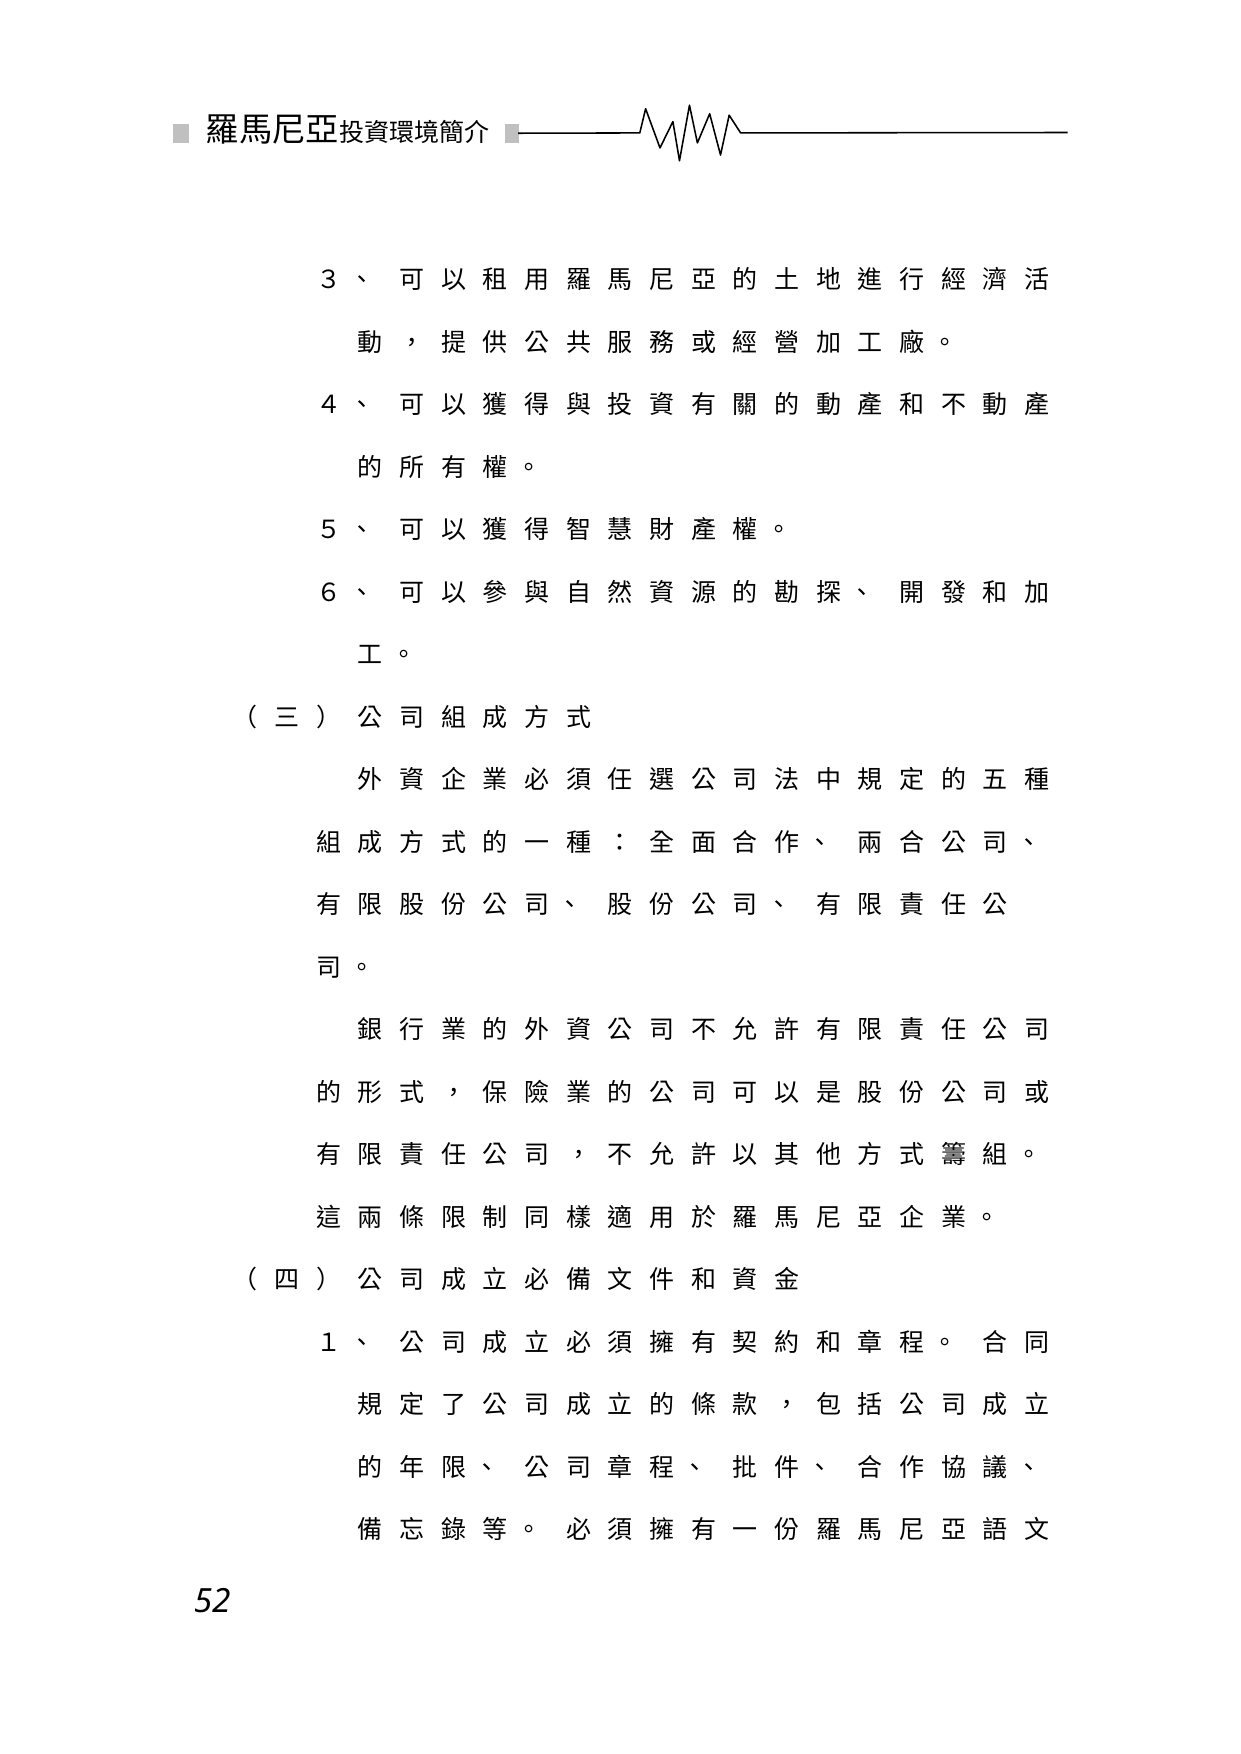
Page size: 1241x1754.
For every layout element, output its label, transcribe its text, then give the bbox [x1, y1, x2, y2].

text ３、可以租用羅馬尼亞的土地進行經濟活動，提供公共服務或經營加工廠。 [281, 236, 1058, 361]
text ５、可以獲得智慧財產權。 [281, 486, 1058, 549]
text ６、可以參與自然資源的勘探、開發和加工。 [281, 549, 1058, 674]
text （三）公司組成方式 [207, 674, 1058, 736]
text 銀行業的外資公司不允許有限責任公司的形式，保險業的公司可以是股份公司或有限責任公司，不允許以其他方式籌組。這兩條限制同樣適用於羅馬尼亞企業。 [281, 986, 1058, 1236]
text （四）公司成立必備文件和資金 [207, 1236, 1058, 1299]
text １、公司成立必須擁有契約和章程。合同規定了公司成立的條款，包括公司成立的年限、公司章程、批件、合作協議、備忘錄等。必須擁有一份羅馬尼亞語文 [281, 1299, 1058, 1549]
text ４、可以獲得與投資有關的動產和不動產的所有權。 [281, 361, 1058, 486]
text 外資企業必須任選公司法中規定的五種組成方式的一種：全面合作、兩合公司、有限股份公司、股份公司、有限責任公司。 [281, 736, 1058, 986]
